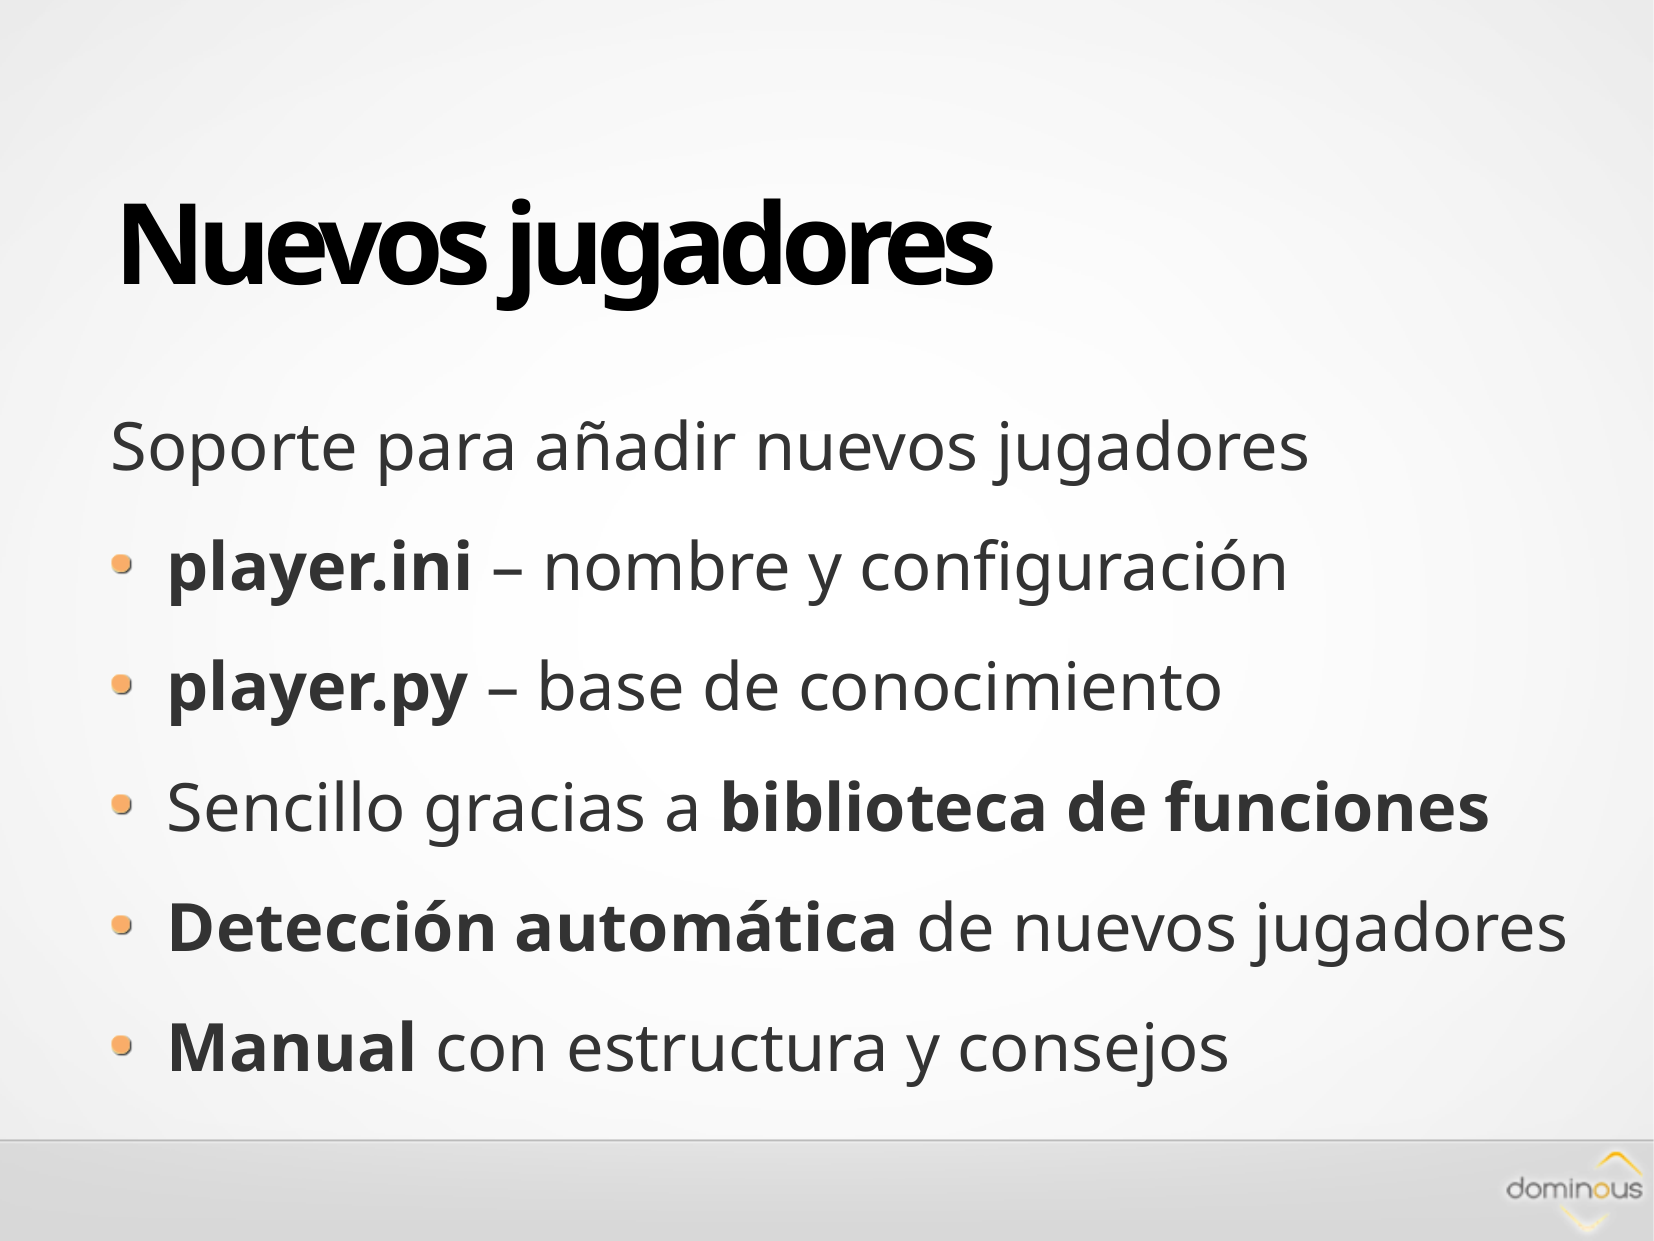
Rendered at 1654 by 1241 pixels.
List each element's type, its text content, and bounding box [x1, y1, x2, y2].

text_box Soporte para añadir nuevos jugadores player.ini – nombre y configuración player.py – base de conocimiento Sencillo gracias a biblioteca de funciones Detección automática de nuevos jugadores Manual con estructura y consejos [96, 391, 1598, 1099]
text_box Nuevos jugadores [99, 179, 1565, 355]
picture [0, 0, 1654, 1241]
